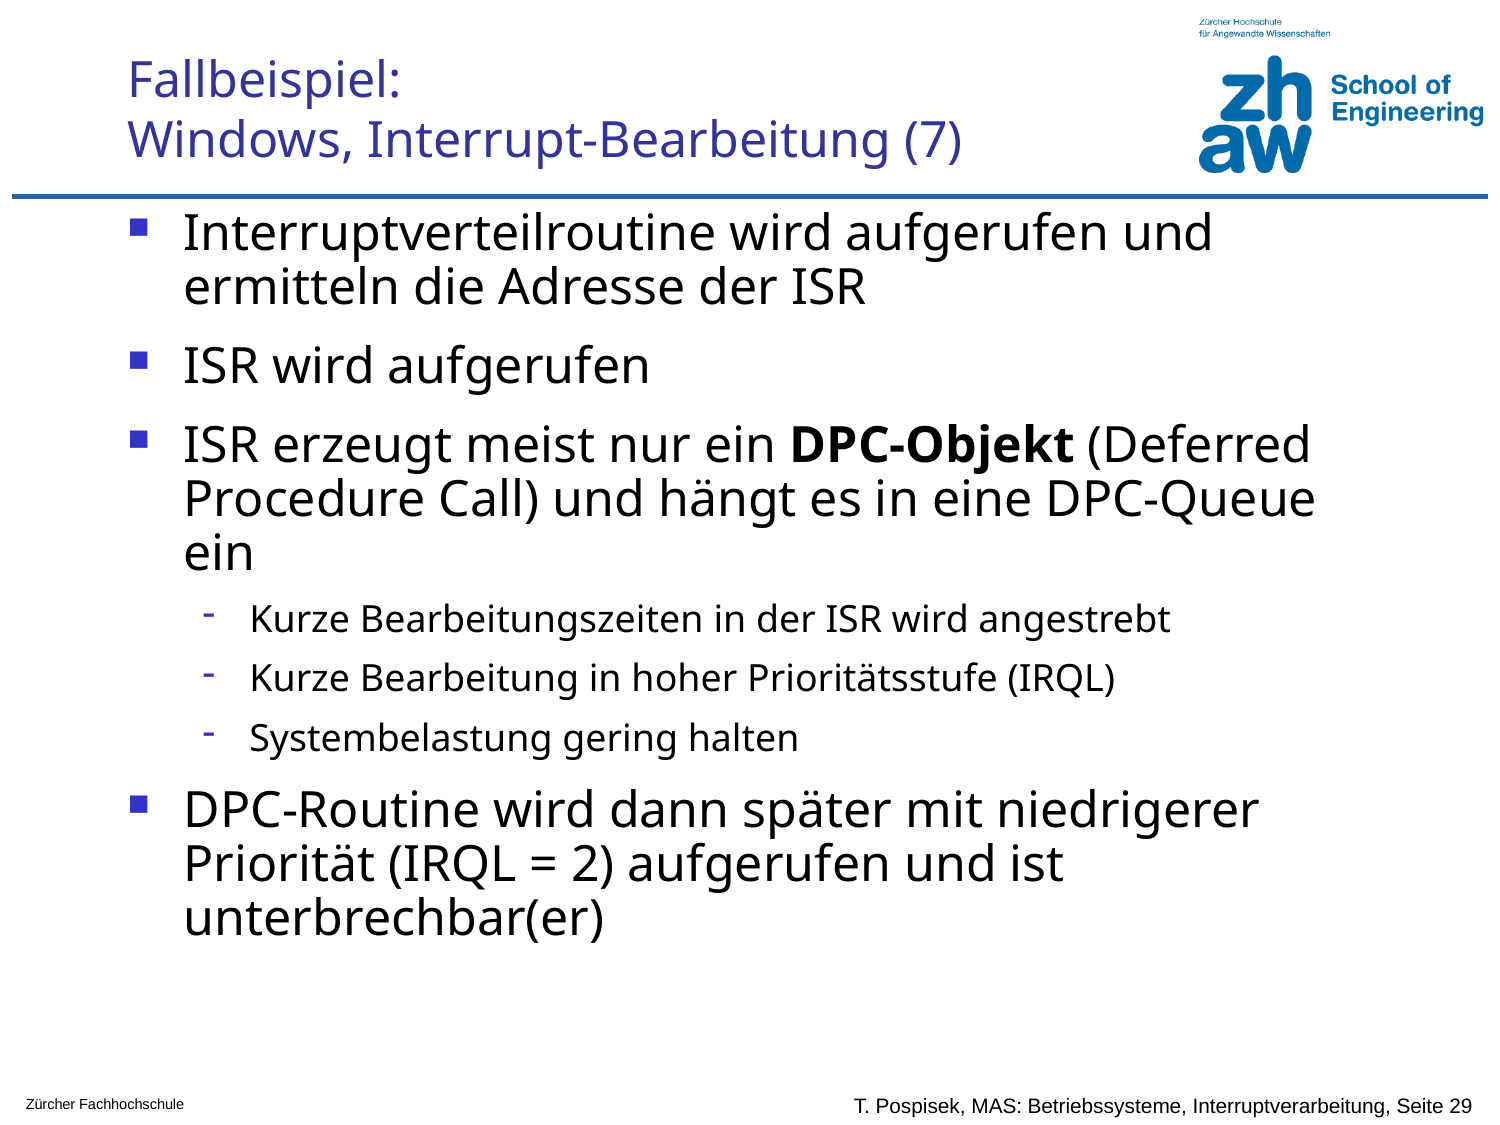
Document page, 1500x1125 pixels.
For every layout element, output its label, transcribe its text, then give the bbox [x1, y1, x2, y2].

list Interruptverteilroutine wird aufgerufen und ermitteln die Adresse der ISR ISR wird aufgerufen ISR erzeugt meist nur ein DPC-Objekt (Deferred Procedure Call) und hängt es in eine DPC-Queue ein Kurze Bearbeitungszeiten in der ISR wird angestrebt Kurze Bearbeitung in hoher Prioritätsstufe (IRQL) Systembelastung gering halten DPC-Routine wird dann später mit niedrigerer Priorität (IRQL = 2) aufgerufen und ist unterbrechbar(er) [112, 200, 1375, 938]
picture [1199, 19, 1483, 173]
title Fallbeispiel: Windows, Interrupt-Bearbeitung (7) [112, 50, 1134, 175]
